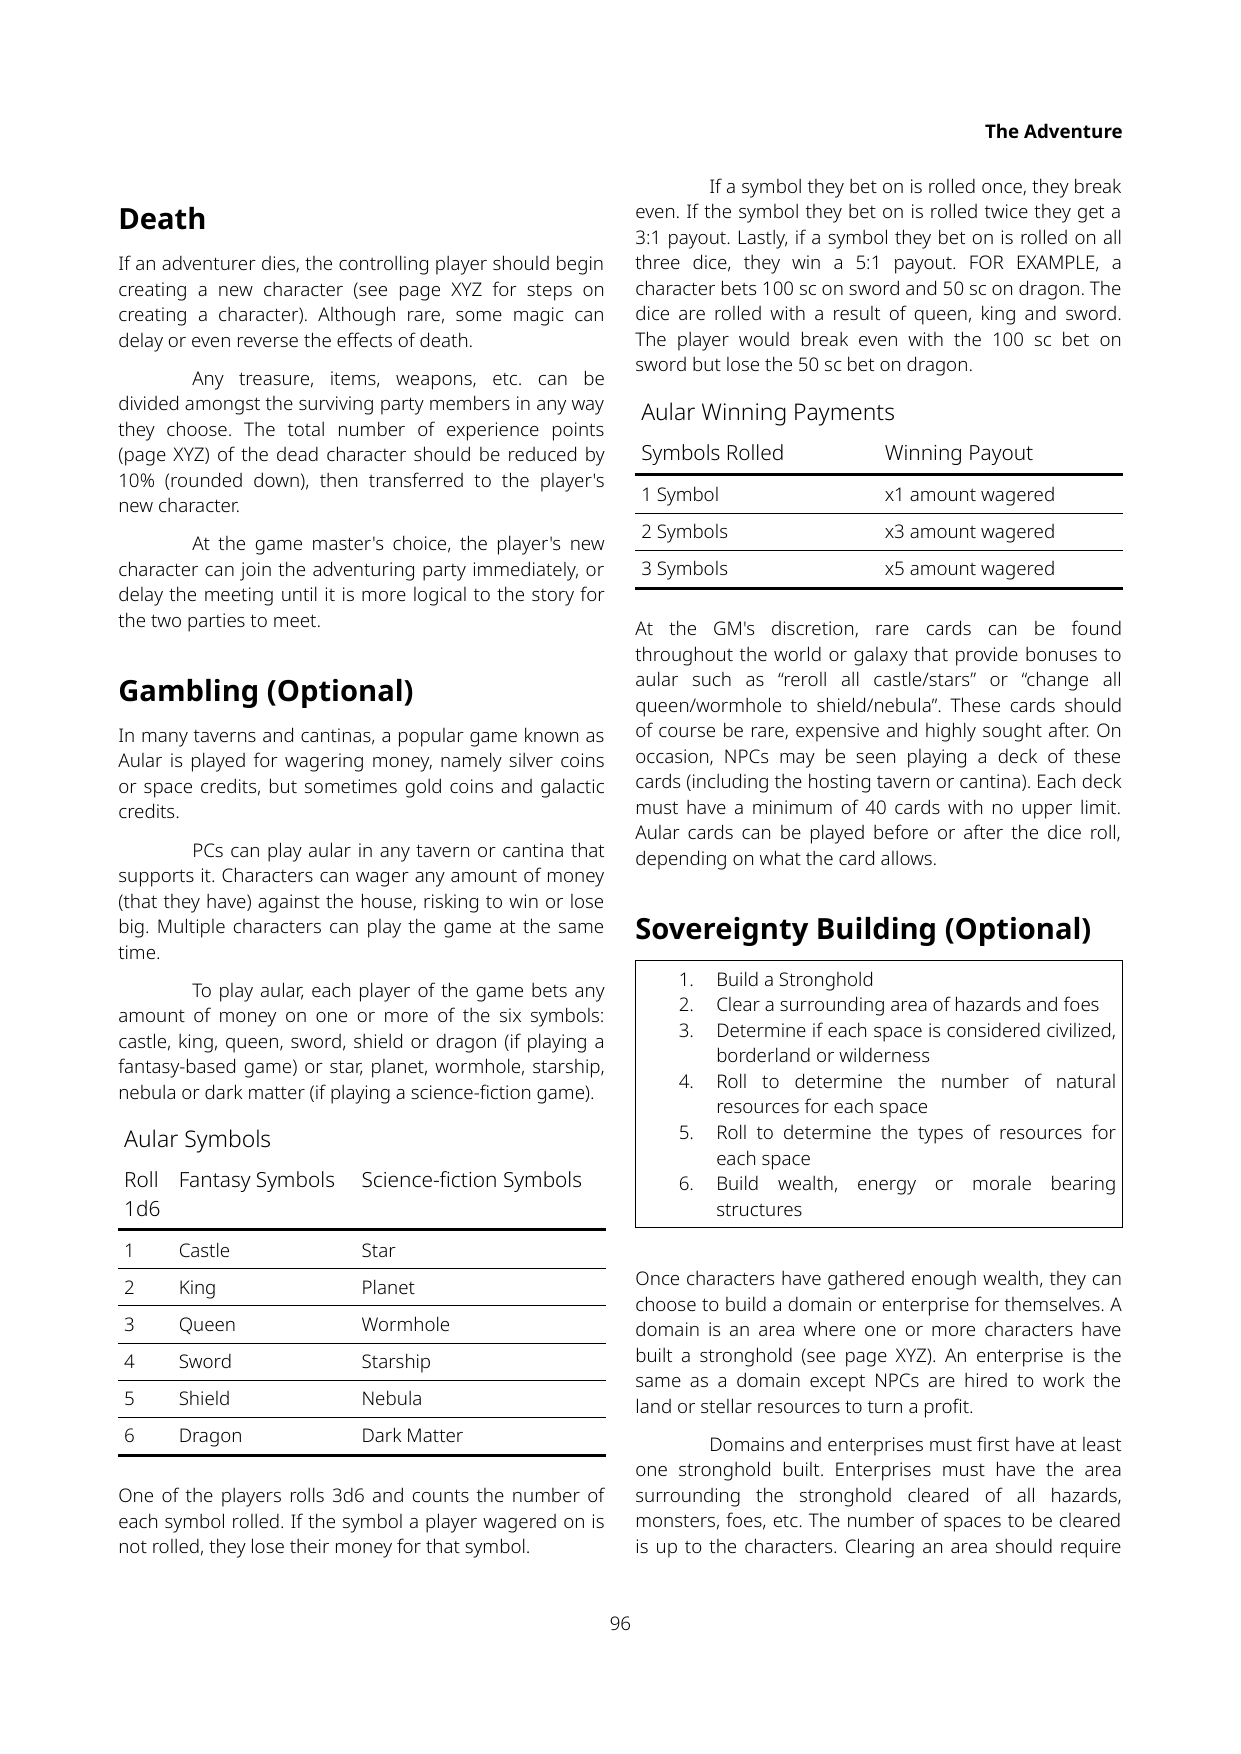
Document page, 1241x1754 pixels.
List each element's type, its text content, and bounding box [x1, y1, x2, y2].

table_cell 2 [118, 1269, 173, 1305]
table_cell 3 Symbols [635, 551, 879, 587]
text To play aular, each player of the game bets any amount of money on one or more of the six symbols: castle, king, queen, sword, shield or dragon (if playing a fantasy-based game) or star, planet, wormhole, starship, nebula or dark matter (if playing a science-fiction game). [118, 977, 605, 1104]
table_header Aular Symbols [118, 1117, 606, 1160]
text Any treasure, items, weapons, etc. can be divided amongst the surviving party members in any way they choose. The total number of experience points (page XYZ) of the dead character should be reduced by 10% (rounded down), then transferred to the player's new character. [118, 365, 605, 518]
table_cell x1 amount wagered [879, 476, 1122, 513]
table_cell Shield [173, 1381, 356, 1417]
table_cell x5 amount wagered [879, 551, 1122, 587]
table_cell King [173, 1269, 356, 1305]
text If a symbol they bet on is rolled once, they break even. If the symbol they bet on is rolled twice they get a 3:1 payout. Lastly, if a symbol they bet on is rolled on all three dice, they win a 5:1 payout. FOR EXAMPLE, a character bets 100 sc on sword and 50 sc on dragon. The dice are rolled with a result of queen, king and sword. The player would break even with the 100 sc bet on sword but lose the 50 sc bet on dragon. [635, 173, 1122, 377]
table_cell Dragon [173, 1418, 356, 1454]
table_cell 3 [118, 1306, 173, 1342]
table_cell Sword [173, 1344, 356, 1379]
text PCs can play aular in any tavern or cantina that supports it. Characters can wager any amount of money (that they have) against the house, risking to win or lose big. Multiple characters can play the game at the same time. [118, 837, 605, 964]
text One of the players rolls 3d6 and counts the number of each symbol rolled. If the symbol a player wagered on is not rolled, they lose their money for that symbol. [118, 1457, 605, 1559]
text In many taverns and cantinas, a popular game known as Aular is played for wagering money, namely silver coins or space credits, but sometimes gold coins and galactic credits. [118, 722, 605, 824]
table_cell 1 Symbol [635, 476, 879, 513]
table_cell Science-fiction Symbols [356, 1160, 606, 1228]
table_cell Star [356, 1231, 606, 1268]
table_cell Dark Matter [356, 1418, 606, 1454]
subtitle Death [118, 198, 605, 238]
text Once characters have gathered enough wealth, they can choose to build a domain or enterprise for themselves. A domain is an area where one or more characters have built a stronghold (see page XYZ). An enterprise is the same as a domain except NPCs are hired to work the land or stellar resources to turn a profit. [635, 1265, 1122, 1418]
text At the GM's discretion, rare cards can be found throughout the world or galaxy that provide bonuses to aular such as “reroll all castle/stars” or “change all queen/wormhole to shield/nebula”. These cards should of course be rare, expensive and highly sought after. On occasion, NPCs may be seen playing a deck of these cards (including the hosting tavern or cantina). Each deck must have a minimum of 40 cards with no upper limit. Aular cards can be played before or after the dice roll, depending on what the card allows. [635, 590, 1122, 871]
table_cell x3 amount wagered [879, 514, 1122, 550]
table_cell Planet [356, 1269, 606, 1305]
table_cell Castle [173, 1231, 356, 1268]
table_cell Winning Payout [879, 433, 1122, 472]
table_cell Nebula [356, 1381, 606, 1417]
table_cell 6 [118, 1418, 173, 1454]
table_cell Fantasy Symbols [173, 1160, 356, 1228]
text If an adventurer dies, the controlling player should begin creating a new character (see page XYZ for steps on creating a character). Although rare, some magic can delay or even reverse the effects of death. [118, 250, 605, 352]
text Domains and enterprises must first have at least one stronghold built. Enterprises must have the area surrounding the stronghold cleared of all hazards, monsters, foes, etc. The number of spaces to be cleared is up to the characters. Clearing an area should require [635, 1431, 1122, 1558]
table_header Build a Stronghold Clear a surrounding area of hazards and foes Determine if each space is considered civilized, borderland or wilderness Roll to determine the number of natural resources for each space Roll to determine the types of resources for each space Build wealth, energy or morale bearing structures [636, 961, 1122, 1227]
text At the game master's choice, the player's new character can join the adventuring party immediately, or delay the meeting until it is more logical to the story for the two parties to meet. [118, 531, 605, 633]
subtitle Gambling (Optional) [118, 670, 605, 710]
table_cell 2 Symbols [635, 514, 879, 550]
table_cell 1 [118, 1231, 173, 1268]
table_cell Roll 1d6 [118, 1160, 173, 1228]
table_cell 4 [118, 1344, 173, 1379]
table_header Aular Winning Payments [635, 390, 1122, 432]
table_cell Queen [173, 1306, 356, 1342]
subtitle Sovereignty Building (Optional) [635, 908, 1122, 948]
table_cell 5 [118, 1381, 173, 1417]
table_cell Symbols Rolled [635, 433, 879, 472]
table_cell Wormhole [356, 1306, 606, 1342]
table_cell Starship [356, 1344, 606, 1379]
